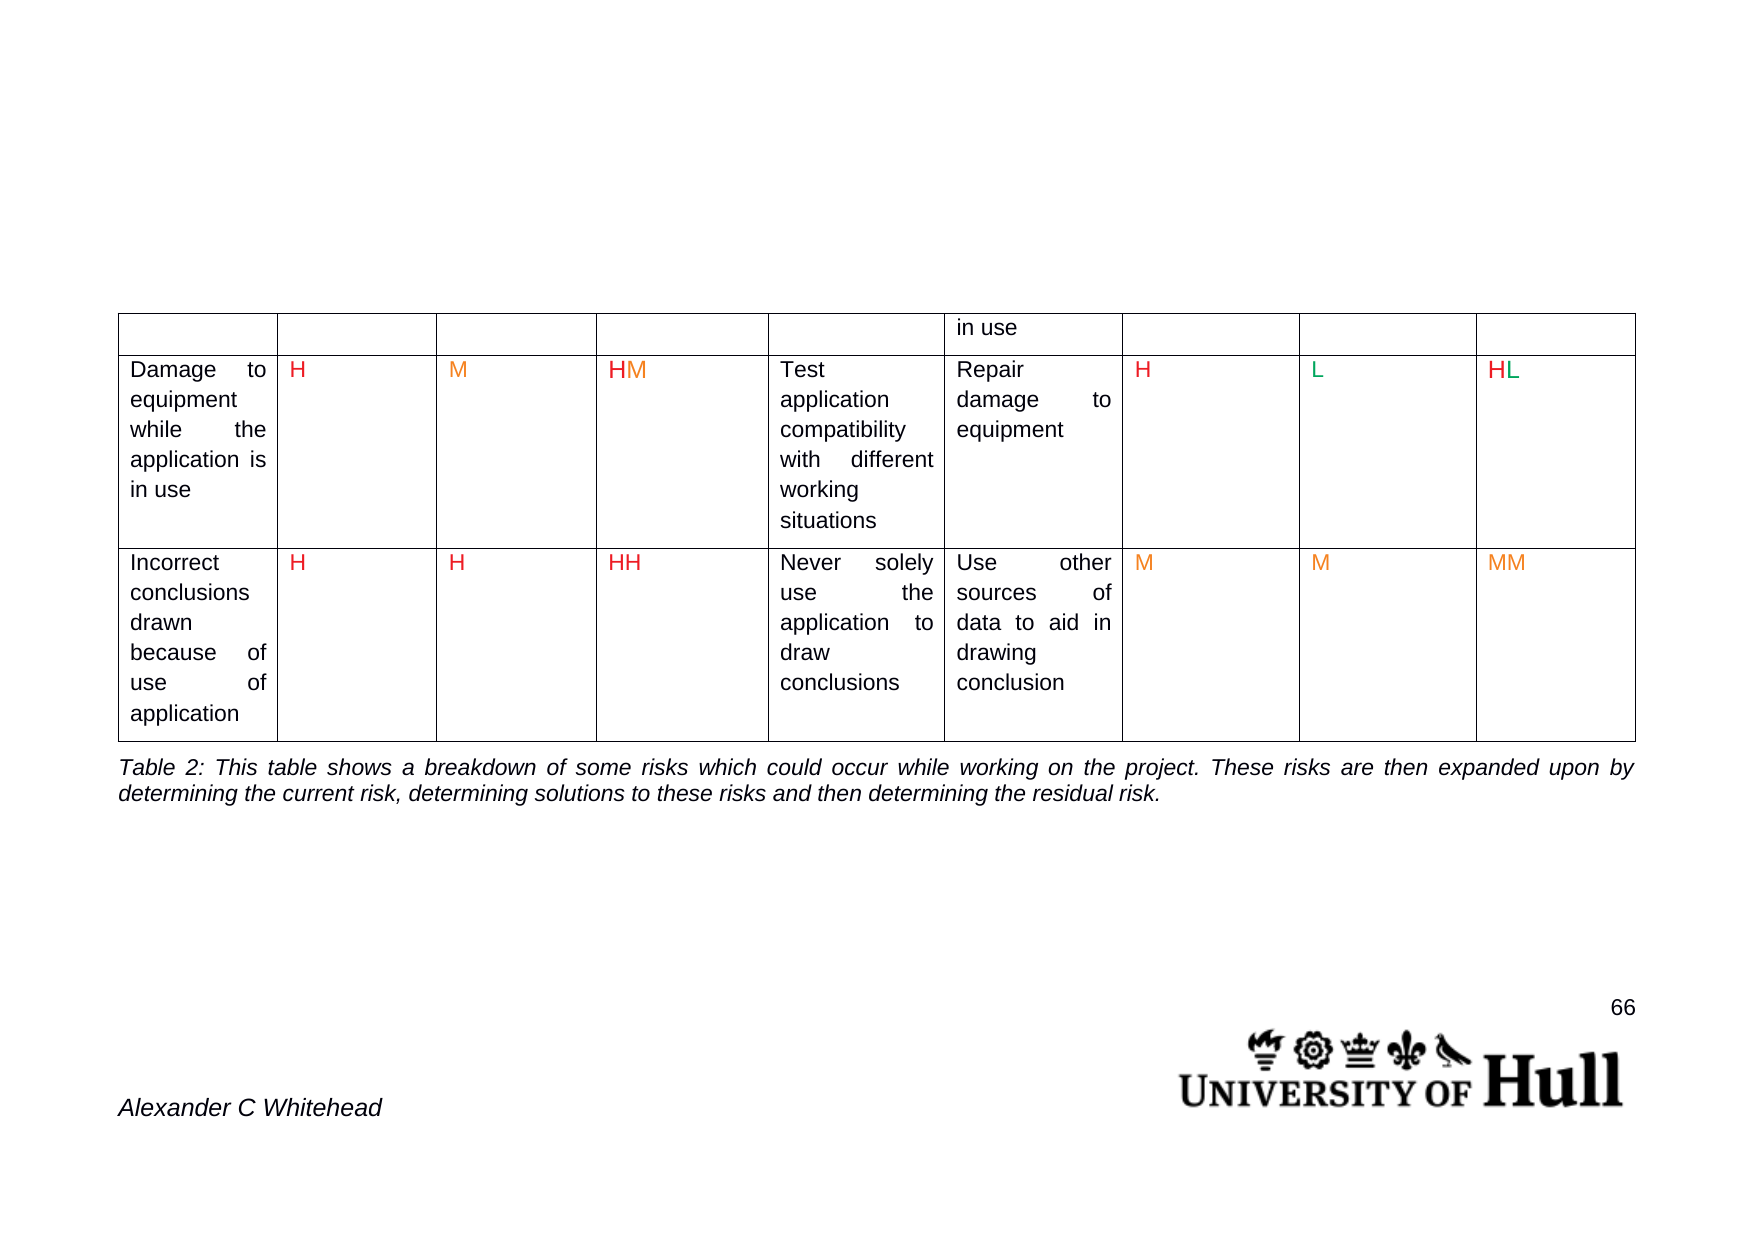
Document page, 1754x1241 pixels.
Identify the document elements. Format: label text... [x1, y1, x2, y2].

table_cell [597, 314, 768, 354]
table_cell H [278, 549, 436, 741]
table_cell Never solely use the application to draw conclusions [769, 549, 944, 741]
table_cell M [437, 356, 596, 547]
table_cell Repair damage to equipment [945, 356, 1122, 547]
table_cell [119, 314, 277, 354]
table_cell H [1123, 356, 1299, 547]
table_cell [278, 314, 436, 354]
picture [1172, 1020, 1632, 1117]
table_cell Test application compatibility with different working situations [769, 356, 944, 547]
table_cell M [1123, 549, 1299, 741]
table_cell Incorrect conclusions drawn because of use of application [119, 549, 277, 741]
table_cell [769, 314, 944, 354]
table_cell H [437, 549, 596, 741]
table_cell [1123, 314, 1299, 354]
table_cell HH [597, 549, 768, 741]
table_cell Damage to equipment while the application is in use [119, 356, 277, 547]
table_cell [437, 314, 596, 354]
text Table 2: This table shows a breakdown of some risks which could occur while working on the project. These risks are then expanded upon by determining the current risk, determining solutions to these risks and then determining the residual risk. [118, 754, 1636, 807]
table_cell [1477, 314, 1635, 354]
table_cell [1300, 314, 1476, 354]
table_cell in use [945, 314, 1122, 354]
table_cell MM [1477, 549, 1635, 741]
table_cell Use other sources of data to aid in drawing conclusion [945, 549, 1122, 741]
table_cell H [278, 356, 436, 547]
table_cell HM [597, 356, 768, 547]
table_cell HL [1477, 356, 1635, 547]
table_cell L [1300, 356, 1476, 547]
table_cell M [1300, 549, 1476, 741]
